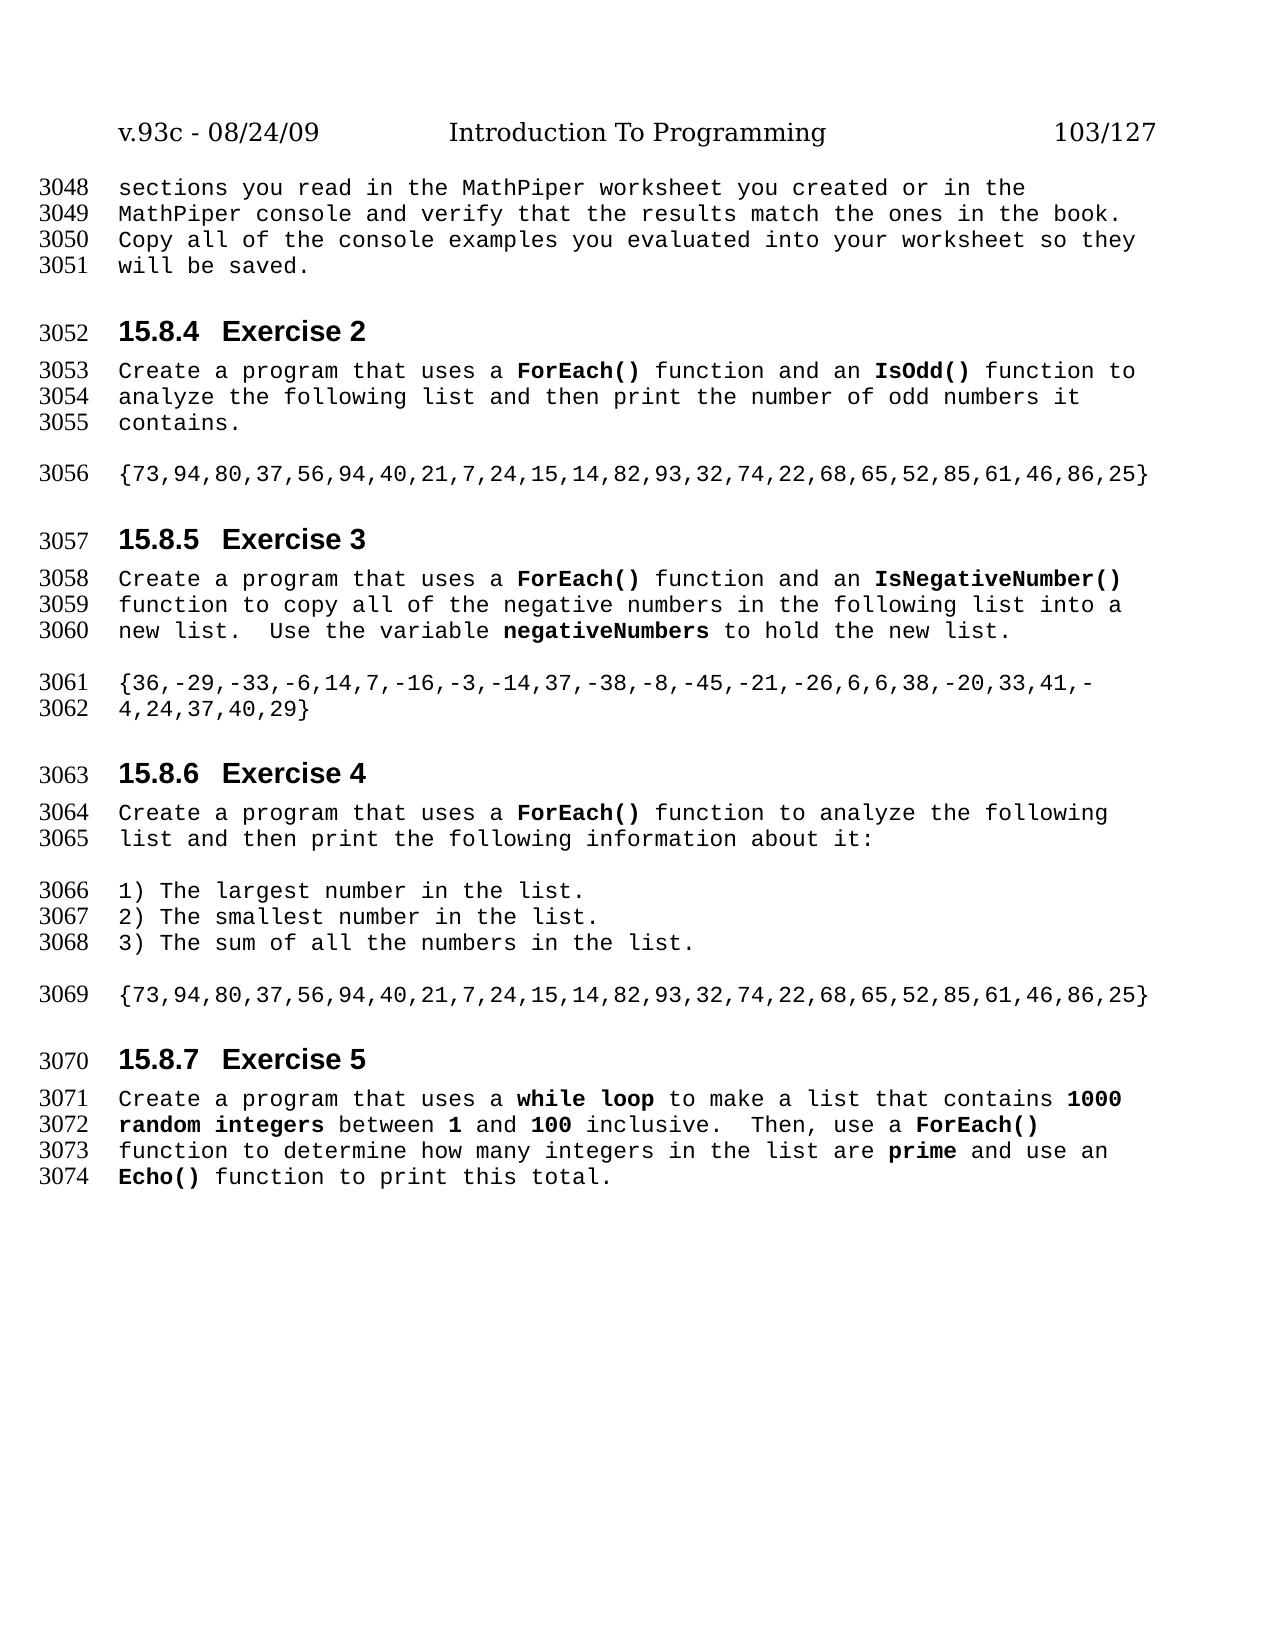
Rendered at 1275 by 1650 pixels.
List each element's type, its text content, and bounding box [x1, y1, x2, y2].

text 3) The sum of all the numbers in the list. [118, 931, 1157, 957]
text Create a program that uses a ForEach() function and an IsNegativeNumber() function to copy all of the negative numbers in the following list into a new list. Use the variable negativeNumbers to hold the new list. [118, 567, 1157, 645]
text Create a program that uses a ForEach() function and an IsOdd() function to analyze the following list and then print the number of odd numbers it contains. [118, 359, 1157, 437]
text {36,-29,-33,-6,14,7,-16,-3,-14,37,-38,-8,-45,-21,-26,6,6,38,-20,33,41,-4,24,37,40,29} [118, 671, 1157, 723]
text 2) The smallest number in the list. [118, 905, 1157, 931]
text sections you read in the MathPiper worksheet you created or in the MathPiper console and verify that the results match the ones in the book. Copy all of the console examples you evaluated into your worksheet so they will be saved. [118, 177, 1157, 281]
text Create a program that uses a ForEach() function to analyze the following list and then print the following information about it: [118, 801, 1157, 853]
text 1) The largest number in the list. [118, 879, 1157, 905]
subtitle Exercise 4 [118, 756, 1157, 789]
text {73,94,80,37,56,94,40,21,7,24,15,14,82,93,32,74,22,68,65,52,85,61,46,86,25} [118, 463, 1157, 489]
text Create a program that uses a while loop to make a list that contains 1000 random integers between 1 and 100 inclusive. Then, use a ForEach() function to determine how many integers in the list are prime and use an Echo() function to print this total. [118, 1087, 1157, 1191]
subtitle Exercise 5 [118, 1042, 1157, 1076]
text {73,94,80,37,56,94,40,21,7,24,15,14,82,93,32,74,22,68,65,52,85,61,46,86,25} [118, 983, 1157, 1009]
subtitle Exercise 2 [118, 313, 1157, 347]
subtitle Exercise 3 [118, 522, 1157, 555]
